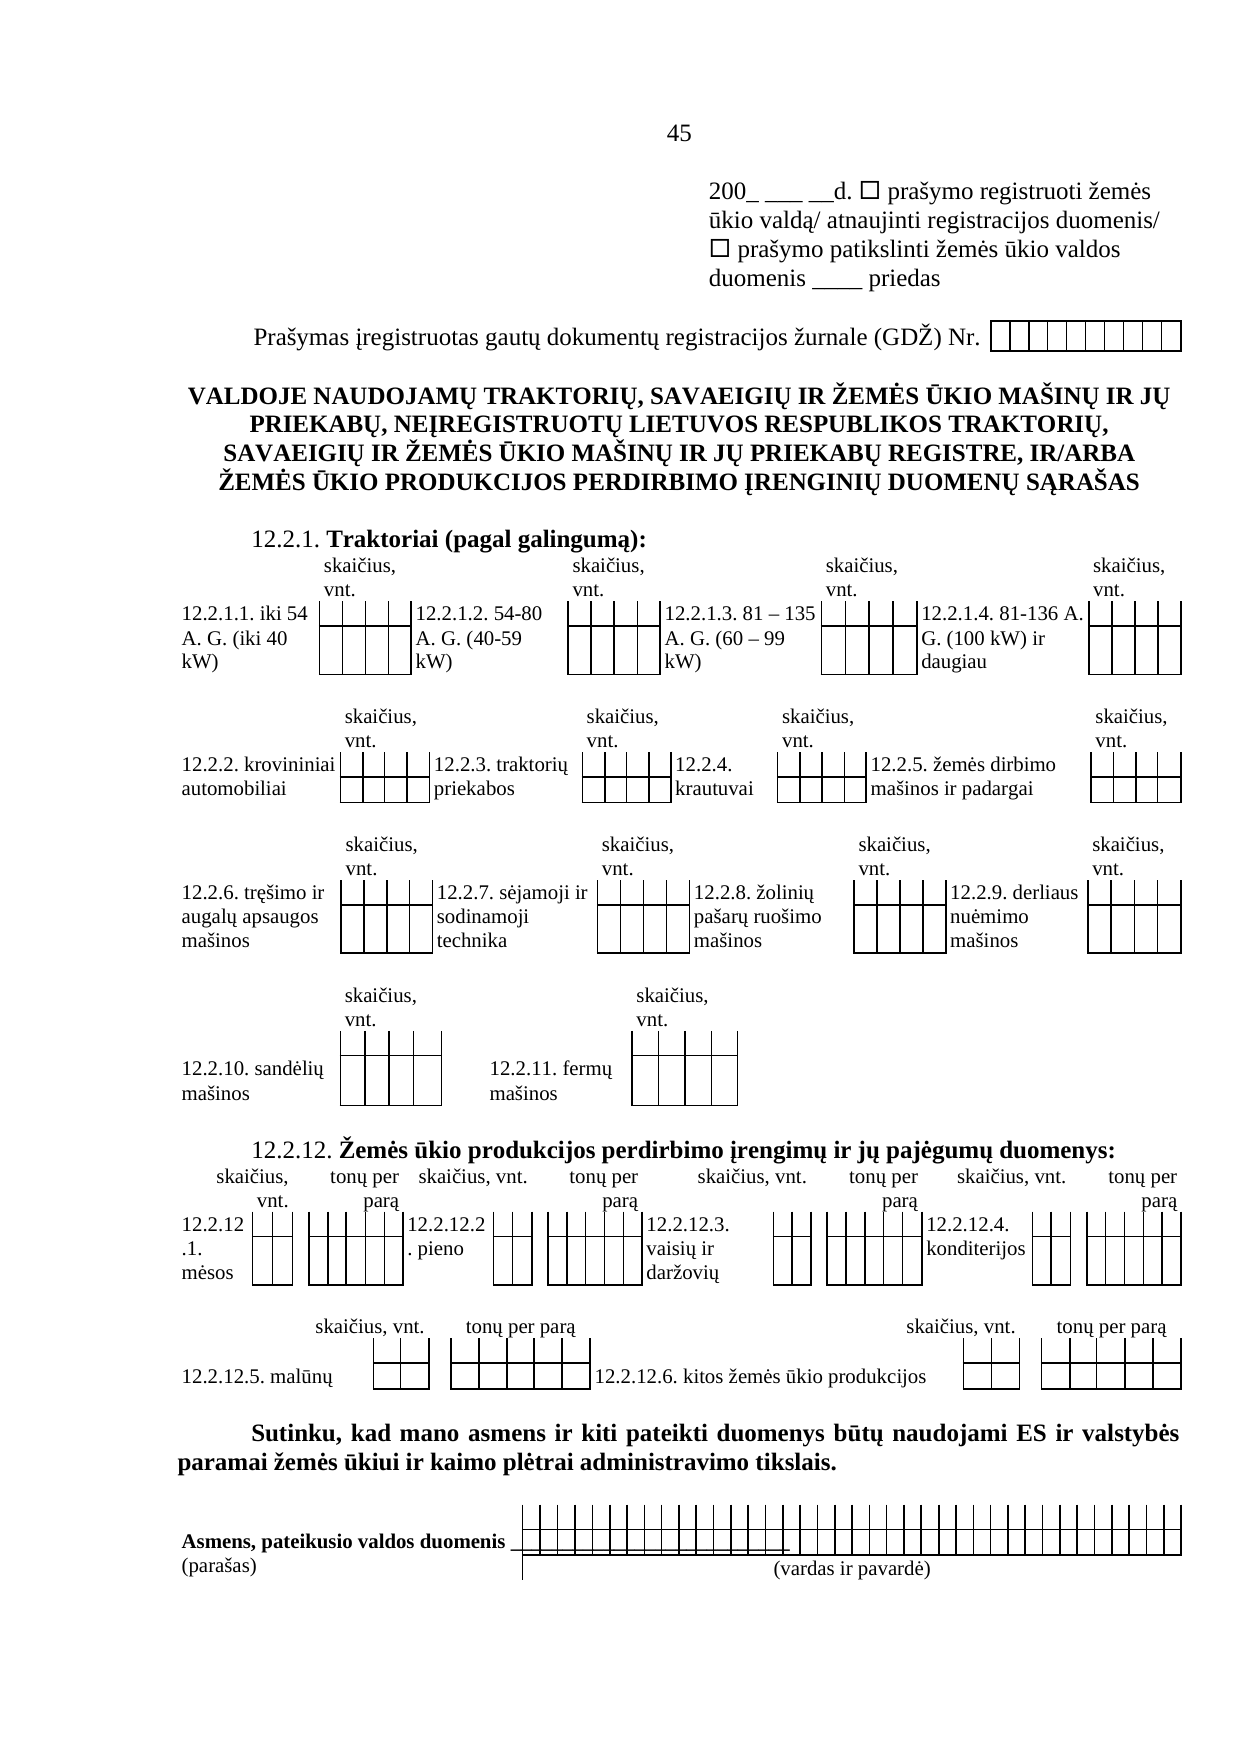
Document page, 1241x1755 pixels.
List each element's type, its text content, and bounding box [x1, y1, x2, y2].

table_cell [657, 1530, 661, 1549]
table_cell [644, 906, 666, 952]
table_cell [1088, 1237, 1105, 1284]
table_cell [366, 627, 388, 673]
table_header [1062, 322, 1066, 350]
table_cell [1153, 880, 1157, 904]
table_cell [865, 1530, 869, 1554]
table_header skaičius, vnt. [582, 704, 671, 752]
table_cell [425, 778, 429, 802]
text 12.2.12. Žemės ūkio produkcijos perdirbimo įrengimų ir jų pajėgumų duomenys: [177, 1135, 1181, 1163]
table_header skaičius, vnt. [403, 1164, 532, 1212]
table_cell [1033, 1237, 1050, 1284]
table_cell [633, 601, 637, 625]
table_header [660, 553, 821, 601]
table_header [709, 1505, 713, 1528]
table_cell [320, 601, 324, 625]
table_cell [513, 1212, 517, 1236]
table_header [917, 553, 1089, 601]
table_cell [388, 906, 409, 952]
table_header [690, 832, 854, 880]
table_cell [633, 1056, 658, 1104]
table_cell [598, 906, 620, 952]
table_cell [508, 1212, 512, 1236]
table_header [433, 832, 597, 880]
table_cell [374, 1364, 378, 1388]
table_cell [866, 1237, 883, 1284]
table_cell [481, 1031, 485, 1055]
table_header [177, 553, 319, 601]
table_cell [840, 752, 844, 776]
table_header [714, 1505, 718, 1528]
table_header [1119, 322, 1123, 350]
table_cell [390, 1056, 413, 1104]
table_cell [712, 1056, 737, 1104]
table_cell [1158, 880, 1162, 904]
table_cell 12.2.2. krovininiai automobiliai [177, 752, 340, 802]
table_cell [654, 1031, 658, 1055]
table_header skaičius, vnt. [854, 832, 946, 880]
table_cell [1097, 1338, 1101, 1362]
table_header [1048, 322, 1052, 350]
table_cell [494, 1212, 498, 1236]
table_cell [1163, 1237, 1180, 1284]
table_cell [761, 1530, 765, 1549]
table_cell 12.2.12.6. kitos žemės ūkio produkcijos [591, 1338, 963, 1388]
table_header [1086, 322, 1090, 350]
table_header [293, 1164, 309, 1212]
table_cell 12.2.10. sandėlių mašinos [177, 1055, 340, 1104]
table_cell [598, 880, 602, 904]
table_cell [1125, 1237, 1143, 1284]
table_cell [549, 1237, 566, 1284]
table_cell [1130, 880, 1134, 904]
table_cell [1147, 1530, 1151, 1554]
table_cell [903, 1212, 907, 1236]
table_cell [1042, 1364, 1046, 1388]
table_cell [428, 880, 432, 904]
table_cell [992, 1364, 996, 1388]
table_header [1067, 322, 1071, 350]
table_header [1162, 322, 1166, 350]
table_cell [374, 1338, 378, 1362]
table_cell [707, 1031, 711, 1055]
table_header [662, 1505, 666, 1528]
table_header [430, 704, 582, 752]
table_cell [396, 1338, 400, 1362]
table_cell [253, 1212, 257, 1236]
table_header skaičius, vnt. [1089, 553, 1181, 601]
table_cell [592, 627, 613, 673]
table_cell [424, 1338, 428, 1362]
table_header tonų per parą [548, 1164, 642, 1212]
table_cell [1120, 1212, 1124, 1236]
table_header tonų per parą [309, 1164, 403, 1212]
table_cell [1042, 1338, 1046, 1362]
table_cell [588, 1530, 592, 1549]
table_header [640, 1505, 644, 1528]
table_cell [667, 906, 689, 952]
table_cell [870, 627, 892, 673]
table_header [1159, 1505, 1163, 1528]
table_cell [903, 1237, 921, 1284]
table_cell [686, 1056, 711, 1104]
table_cell [712, 1031, 716, 1055]
table_cell [1052, 1237, 1070, 1284]
table_cell [385, 778, 389, 802]
table_cell [343, 627, 365, 673]
table_cell [1015, 1338, 1019, 1362]
table_cell [389, 627, 410, 673]
text Sutinku, kad mano asmens ir kiti pateikti duomenys būtų naudojami ES ir valstybės paramai žemės ūkiui ir kaimo plėtrai administravimo tikslais. [177, 1418, 1181, 1476]
table_cell [987, 1338, 991, 1362]
table_cell [685, 880, 689, 904]
table_header [1100, 322, 1104, 350]
table_cell [293, 1236, 308, 1284]
table_cell 12.2.12.2. pieno [404, 1212, 493, 1284]
text  prašymo patikslinti žemės ūkio valdos [177, 234, 1181, 263]
table_cell [273, 1212, 277, 1236]
table_header skaičius, vnt. [590, 1314, 1019, 1338]
table_cell [934, 1530, 938, 1554]
table_cell [384, 601, 388, 625]
table_cell [1114, 752, 1118, 776]
table_cell [1135, 906, 1157, 952]
table_header [177, 983, 340, 1031]
table_cell [336, 1031, 340, 1055]
table_cell [615, 627, 637, 673]
text 200_ ___ __d.  prašymo registruoti žemės [177, 176, 1181, 205]
table_cell [569, 627, 590, 673]
table_cell [494, 1237, 512, 1284]
table_cell [253, 1237, 272, 1284]
table_header [986, 1505, 990, 1528]
table_header [1142, 1505, 1146, 1528]
table_cell [581, 1212, 585, 1236]
table_cell [361, 601, 365, 625]
table_header [882, 1505, 886, 1528]
table_cell [385, 1237, 402, 1284]
table_cell [662, 1530, 666, 1549]
table_cell [430, 1362, 450, 1388]
table_cell [774, 1212, 778, 1236]
table_cell [879, 1212, 883, 1236]
table_cell [1015, 1364, 1019, 1388]
table_header skaičius, vnt. [177, 1164, 292, 1212]
table_cell [553, 1530, 557, 1549]
table_header [657, 1505, 661, 1528]
table_cell [1158, 752, 1162, 776]
table_cell [992, 1338, 996, 1362]
table_header [437, 983, 485, 1031]
table_cell [1113, 627, 1134, 673]
table_header skaičius, vnt. [341, 832, 432, 880]
text VALDOJE NAUDOJAMŲ TRAKTORIŲ, SAVAEIGIŲ IR ŽEMĖS ŪKIO MAŠINŲ IR JŲ PRIEKABŲ, NEĮREGISTRUOTŲ LIETUVOS RESPUBLIKOS TRAKTORIŲ, SAVAEIGIŲ IR ŽEMĖS ŪKIO MAŠINŲ IR JŲ PRIEKABŲ REGISTRE, IR/ARBA ŽEMĖS ŪKIO PRODUKCIJOS PERDIRBIMO ĮRENGINIŲ DUOMENŲ SĄRAŠAS [177, 381, 1181, 496]
table_header [1157, 322, 1161, 350]
text 12.2.1. Traktoriai (pagal galingumą): [177, 524, 1181, 553]
table_header skaičius, vnt. [1088, 832, 1181, 880]
table_header [558, 1505, 562, 1528]
table_header skaičius, vnt. [632, 983, 738, 1031]
text duomenis ____ priedas [177, 263, 1181, 291]
table_cell [414, 1056, 441, 1104]
table_cell [887, 1530, 891, 1554]
table_header [485, 983, 632, 1031]
table_cell [778, 752, 782, 776]
table_cell [986, 1530, 990, 1554]
table_header [1081, 322, 1085, 350]
table_cell [709, 1530, 713, 1549]
table_header [553, 1505, 557, 1528]
table_cell 12.2.3. traktorių priekabos [430, 752, 582, 802]
table_cell [898, 1212, 902, 1236]
table_header [1138, 322, 1142, 350]
table_header skaičius, vnt. [568, 553, 660, 601]
table_header [818, 1505, 822, 1528]
table_cell [714, 1530, 718, 1549]
table_cell [1144, 1237, 1161, 1284]
table_cell [624, 1212, 628, 1236]
table_cell [605, 1237, 623, 1284]
table_cell [1101, 1212, 1105, 1236]
table_cell [1142, 1530, 1146, 1554]
table_header skaičius, vnt. [778, 704, 866, 752]
table_cell [1159, 1530, 1163, 1554]
table_cell [882, 1530, 886, 1554]
table_header [934, 1505, 938, 1528]
table_cell [812, 1236, 826, 1284]
table_cell [380, 778, 384, 802]
table_cell [442, 1055, 485, 1104]
table_cell [343, 601, 347, 625]
table_cell [616, 880, 620, 904]
table_cell [894, 627, 916, 673]
table_cell [304, 1212, 308, 1236]
table_header [1143, 322, 1147, 350]
table_cell [1020, 1338, 1024, 1362]
table_cell [1153, 752, 1157, 776]
table_cell [320, 627, 342, 673]
table_cell [442, 1031, 446, 1055]
table_header tonų per parą [1087, 1164, 1181, 1212]
table_header [1038, 1505, 1042, 1528]
table_header [1020, 1314, 1042, 1338]
table_header [177, 832, 341, 880]
table_header [865, 1505, 869, 1528]
table_header Asmens, pateikusio valdos duomenis (parašas) [177, 1505, 522, 1580]
table_cell [622, 778, 626, 802]
table_header [1043, 322, 1047, 350]
table_cell [991, 1530, 995, 1554]
table_cell [1043, 1530, 1047, 1554]
table_cell [424, 1364, 428, 1388]
table_cell [558, 1530, 562, 1549]
table_cell [1092, 1338, 1096, 1362]
table_cell [177, 1031, 181, 1055]
table_header [887, 1505, 891, 1528]
table_cell [659, 1056, 684, 1104]
table_header [969, 1505, 973, 1528]
table_cell [619, 1212, 623, 1236]
table_header tonų per parą [451, 1314, 590, 1338]
table_cell [380, 1212, 384, 1236]
table_cell [774, 1237, 791, 1284]
table_cell [513, 1237, 531, 1284]
table_header [429, 1314, 451, 1338]
table_cell [847, 1237, 864, 1284]
table_header tonų per parą [827, 1164, 922, 1212]
table_cell [638, 627, 659, 673]
table_cell [627, 778, 631, 802]
table_cell [1089, 906, 1110, 952]
table_header [671, 704, 778, 752]
table_cell [662, 880, 666, 904]
table_cell 12.2.12.5. malūnų [177, 1338, 373, 1388]
table_cell [924, 906, 945, 952]
table_cell [884, 1212, 888, 1236]
table_cell [639, 880, 643, 904]
table_cell [901, 906, 922, 952]
table_header tonų per parą [1042, 1314, 1181, 1338]
table_header skaičius, vnt. [922, 1164, 1070, 1212]
table_header [813, 1505, 817, 1528]
table_header [866, 704, 1091, 752]
table_cell [621, 880, 625, 904]
table_cell [841, 601, 845, 625]
table_cell [329, 1237, 345, 1284]
table_header skaičius, vnt. [340, 983, 437, 1031]
table_header Prašymas įregistruotas gautų dokumentų registracijos žurnale (GDŽ) Nr. [177, 320, 990, 350]
table_header [1124, 322, 1128, 350]
table_header [811, 1164, 827, 1212]
table_cell [366, 1237, 384, 1284]
table_cell [288, 1212, 292, 1236]
table_header skaičius, vnt. [598, 832, 689, 880]
table_cell [380, 752, 384, 776]
table_cell [822, 627, 845, 673]
table_cell [622, 752, 626, 776]
table_cell [1109, 778, 1113, 802]
table_cell [659, 1031, 663, 1055]
table_cell [342, 906, 363, 952]
table_cell [1114, 778, 1118, 802]
table_cell [341, 1056, 364, 1104]
table_cell [855, 906, 876, 952]
table_cell [268, 1212, 272, 1236]
table_header skaičius, vnt. [340, 704, 429, 752]
table_cell [1090, 627, 1111, 673]
table_cell [1158, 906, 1180, 952]
table_header [523, 1505, 527, 1528]
table_cell [822, 601, 826, 625]
table_cell [396, 1364, 400, 1388]
table_header skaičius, vnt. [642, 1164, 811, 1212]
table_cell [840, 778, 844, 802]
table_cell [338, 601, 342, 625]
table_cell [365, 906, 386, 952]
text ūkio valdą/ atnaujinti registracijos duomenis/ [177, 205, 1181, 234]
table_cell [273, 1237, 292, 1284]
table_cell [878, 906, 899, 952]
table_header skaičius, vnt. [1091, 704, 1181, 752]
table_cell 12.2.5. žemės dirbimo mašinos ir padargai [867, 752, 1090, 802]
table_cell [1144, 1212, 1148, 1236]
table_cell [987, 1364, 991, 1388]
table_header skaičius, vnt. [320, 553, 411, 601]
table_cell [813, 1530, 817, 1554]
table_header [532, 1164, 548, 1212]
table_cell [1038, 1530, 1042, 1554]
table_header [991, 1505, 995, 1528]
table_cell [1066, 1212, 1070, 1236]
table_cell [533, 1236, 547, 1284]
table_cell [884, 1237, 902, 1284]
table_cell [644, 880, 648, 904]
table_cell [437, 1031, 441, 1055]
table_cell [1158, 778, 1162, 802]
table_cell [1139, 1212, 1143, 1236]
table_header skaičius, vnt. [821, 553, 917, 601]
table_header [1043, 1505, 1047, 1528]
table_cell [1092, 1364, 1096, 1388]
table_cell [600, 1212, 604, 1236]
table_cell [568, 1237, 585, 1284]
table_cell [410, 880, 414, 904]
table_cell 12.2.11. fermų mašinos [485, 1055, 631, 1104]
table_cell [485, 1031, 489, 1055]
table_cell [366, 1056, 388, 1104]
table_cell [1153, 778, 1157, 802]
table_cell [385, 752, 389, 776]
table_header skaičius, vnt. [177, 1314, 429, 1338]
table_header [177, 704, 340, 752]
table_cell [828, 1237, 845, 1284]
table_cell [793, 1237, 810, 1284]
table_cell [624, 1237, 641, 1284]
table_header [588, 1505, 592, 1528]
table_cell [405, 880, 409, 904]
table_cell [409, 1031, 413, 1055]
table_cell [310, 1237, 327, 1284]
table_cell [969, 1530, 973, 1554]
table_cell [293, 1212, 297, 1236]
table_header [738, 983, 1181, 1104]
table_header [1090, 1505, 1094, 1528]
table_cell [1071, 1236, 1086, 1284]
table_cell [1033, 1212, 1037, 1236]
table_cell [621, 906, 643, 952]
table_header [946, 832, 1088, 880]
table_cell [523, 1530, 527, 1549]
table_cell 12.2.12.4. konditerijos [923, 1212, 1032, 1284]
table_cell [1136, 627, 1157, 673]
table_cell [347, 1237, 365, 1284]
table_cell [818, 1530, 822, 1554]
table_header [1070, 1164, 1087, 1212]
table_cell [1020, 1362, 1041, 1388]
table_cell [361, 1212, 365, 1236]
table_cell [778, 778, 782, 802]
table_cell [1037, 1338, 1041, 1362]
table_cell [410, 906, 432, 952]
table_cell [667, 880, 671, 904]
table_cell 12.2.4. krautuvai [672, 752, 777, 802]
table_cell [846, 627, 868, 673]
table_cell [1109, 752, 1113, 776]
table_cell [1090, 1530, 1094, 1554]
table_cell [1159, 627, 1180, 673]
table_header [1147, 1505, 1151, 1528]
table_cell [627, 752, 631, 776]
table_cell [1097, 1364, 1101, 1388]
table_cell [640, 1530, 644, 1549]
table_cell [1106, 1237, 1124, 1284]
table_header [1105, 322, 1109, 350]
table_cell [425, 752, 429, 776]
table_header [761, 1505, 765, 1528]
table_header [411, 553, 568, 601]
table_cell [1112, 906, 1134, 952]
table_cell [586, 1237, 604, 1284]
